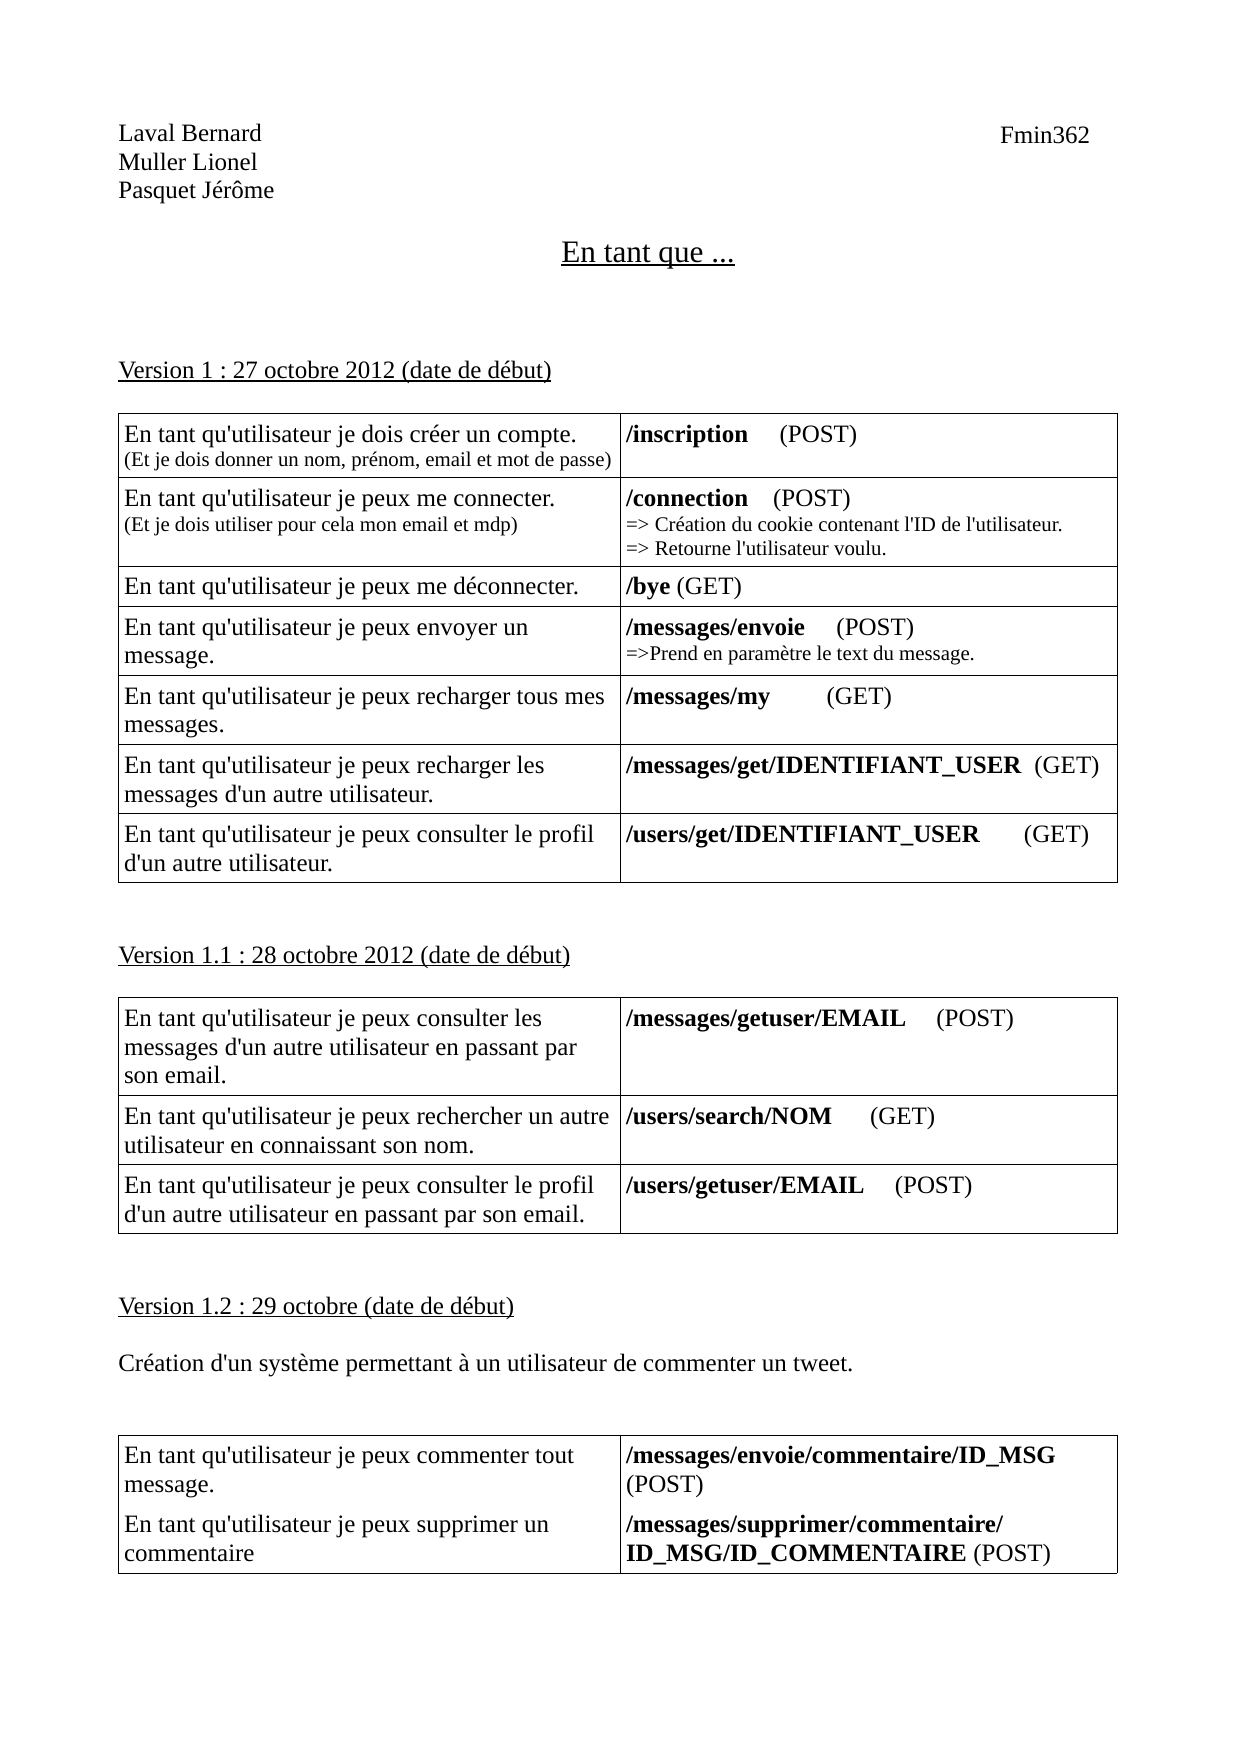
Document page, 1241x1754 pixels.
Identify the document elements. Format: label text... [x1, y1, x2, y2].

table_cell /messages/get/IDENTIFIANT_USER (GET) [621, 745, 1117, 813]
table_cell En tant qu'utilisateur je peux consulter le profil d'un autre utilisateur en passant par son email. [119, 1165, 620, 1233]
table_cell En tant qu'utilisateur je peux envoyer un message. [119, 607, 620, 675]
table_cell /users/get/IDENTIFIANT_USER (GET) [621, 814, 1117, 882]
table_cell /messages/supprimer/commentaire/ID_MSG/ID_COMMENTAIRE (POST) [621, 1504, 1117, 1573]
table_header En tant qu'utilisateur je dois créer un compte. (Et je dois donner un nom, prénom, email et mot de passe) [119, 414, 620, 477]
table_cell /messages/my (GET) [621, 676, 1117, 744]
table_header En tant qu'utilisateur je peux commenter tout message. [119, 1436, 620, 1504]
text Pasquet Jérôme En tant que ... [118, 176, 1122, 269]
text Version 1.2 : 29 octobre (date de début) Création d'un système permettant à un utilisateur de commenter un tweet. [118, 1291, 1122, 1377]
table_header /messages/envoie/commentaire/ID_MSG (POST) [621, 1436, 1117, 1504]
table_cell En tant qu'utilisateur je peux consulter le profil d'un autre utilisateur. [119, 814, 620, 882]
table_header En tant qu'utilisateur je peux consulter les messages d'un autre utilisateur en passant par son email. [119, 998, 620, 1095]
text Version 1.1 : 28 octobre 2012 (date de début) [118, 940, 1122, 968]
table_cell /messages/envoie (POST) =>Prend en paramètre le text du message. [621, 607, 1117, 675]
table_cell /connection (POST) => Création du cookie contenant l'ID de l'utilisateur. => Retourne l'utilisateur voulu. [621, 478, 1117, 566]
text Muller Lionel [118, 147, 1122, 176]
table_cell En tant qu'utilisateur je peux rechercher un autre utilisateur en connaissant son nom. [119, 1096, 620, 1164]
table_cell En tant qu'utilisateur je peux me connecter. (Et je dois utiliser pour cela mon email et mdp) [119, 478, 620, 566]
text Version 1 : 27 octobre 2012 (date de début) [118, 355, 1122, 384]
table_header /messages/getuser/EMAIL (POST) [621, 998, 1117, 1095]
table_cell En tant qu'utilisateur je peux recharger tous mes messages. [119, 676, 620, 744]
table_cell /users/search/NOM (GET) [621, 1096, 1117, 1164]
table_header /inscription (POST) [621, 414, 1117, 477]
text Fmin362 [1000, 121, 1118, 149]
table_cell En tant qu'utilisateur je peux recharger les messages d'un autre utilisateur. [119, 745, 620, 813]
table_cell En tant qu'utilisateur je peux supprimer un commentaire [119, 1504, 620, 1573]
text Laval Bernard [118, 118, 1122, 147]
table_cell /bye (GET) [621, 567, 1117, 606]
table_cell /users/getuser/EMAIL (POST) [621, 1165, 1117, 1233]
table_cell En tant qu'utilisateur je peux me déconnecter. [119, 567, 620, 606]
